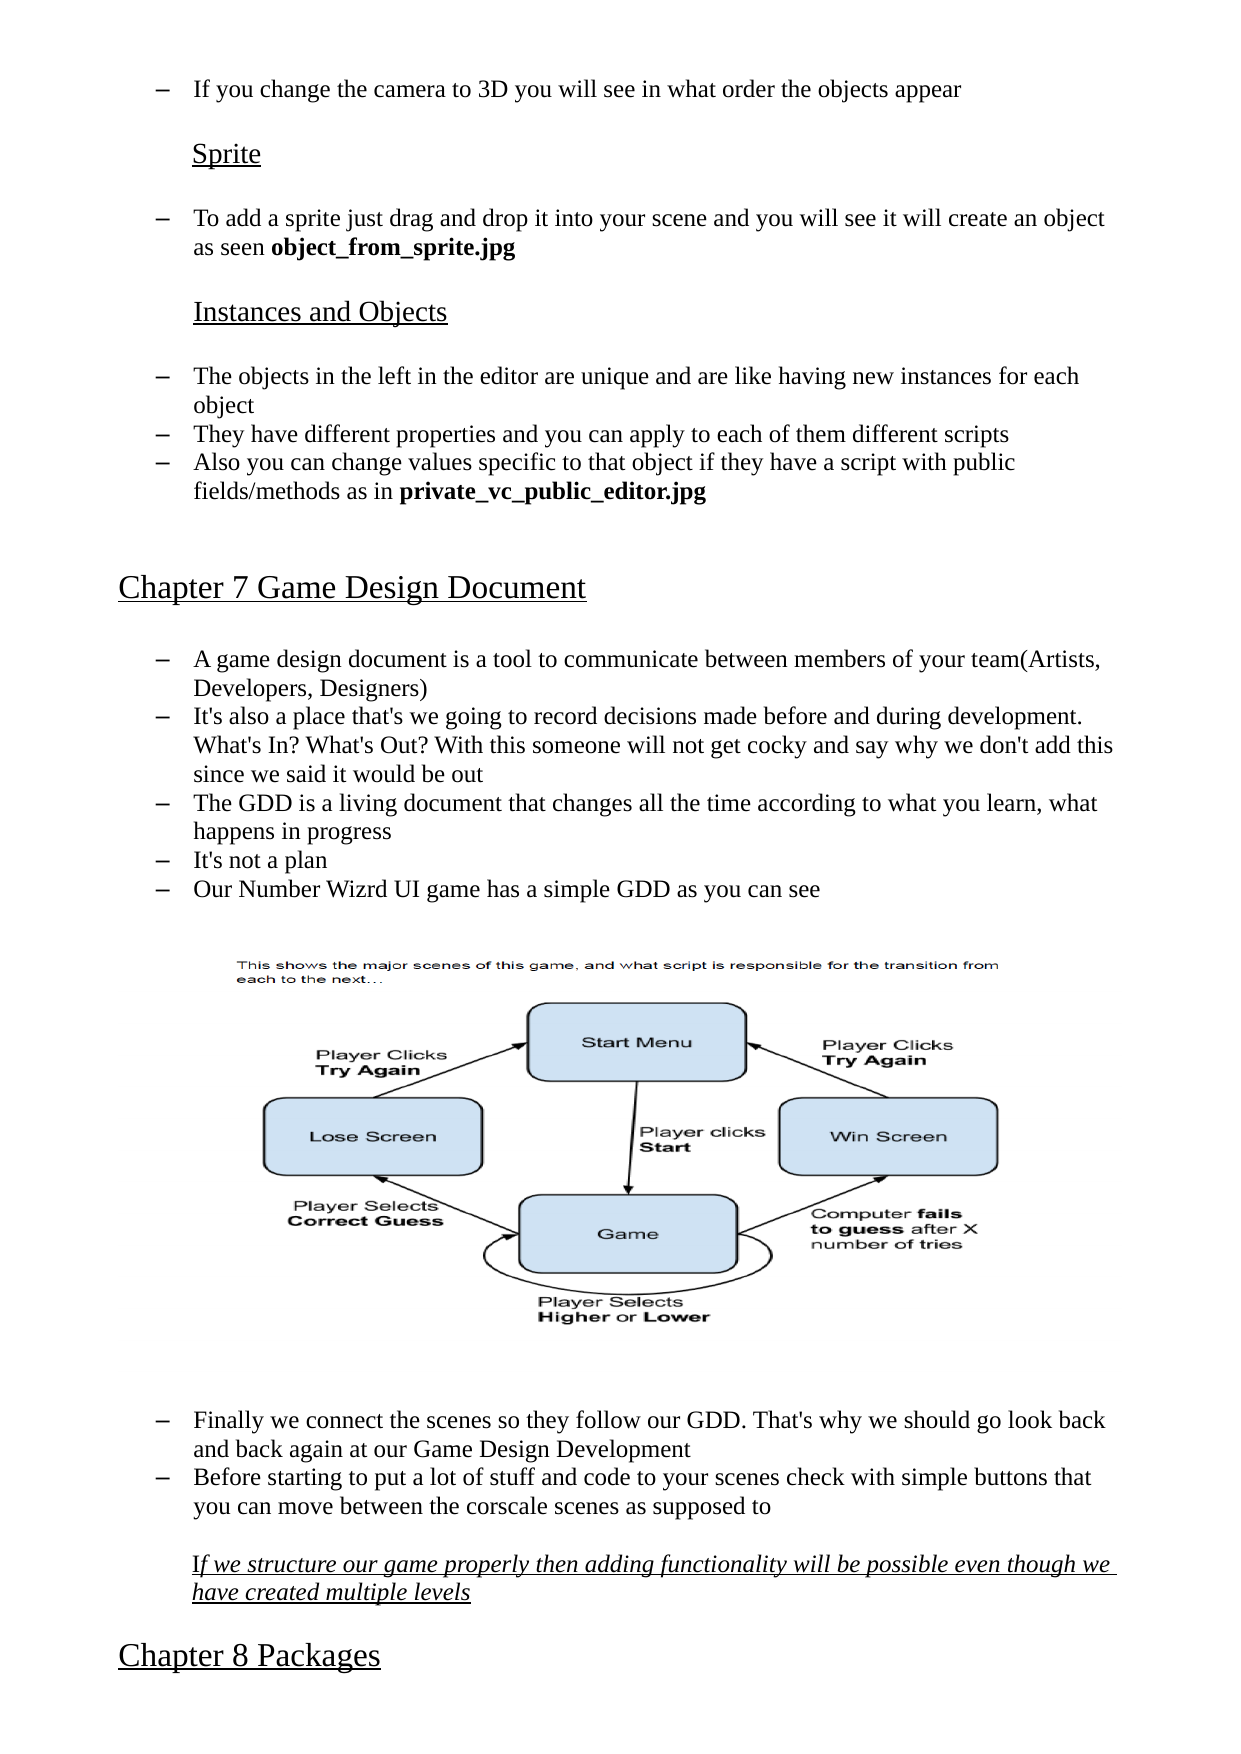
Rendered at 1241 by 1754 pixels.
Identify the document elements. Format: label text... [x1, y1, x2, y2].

list The objects in the left in the editor are unique and are like having new instances for each object [156, 361, 1122, 419]
list If you change the camera to 3D you will see in what order the objects appear [156, 74, 1122, 102]
text Chapter 8 Packages [118, 1635, 1122, 1673]
list Our Number Wizrd UI game has a simple GDD as you can see [156, 874, 1122, 903]
list Before starting to put a lot of stuff and code to your scenes check with simple buttons that you can move between the corscale scenes as supposed to [156, 1462, 1122, 1520]
list Also you can change values specific to that object if they have a script with public fields/methods as in private_vc_public_editor.jpg [156, 447, 1122, 505]
text Chapter 7 Game Design Document [118, 567, 1122, 606]
text If we structure our game properly then adding functionality will be possible even though we have created multiple levels [118, 1549, 1122, 1606]
list Finally we connect the scenes so they follow our GDD. That's why we should go look back and back again at our Game Design Development [156, 1405, 1122, 1462]
list They have different properties and you can apply to each of them different scripts [156, 419, 1122, 447]
list The GDD is a living document that changes all the time according to what you learn, what happens in progress [156, 788, 1122, 845]
list It's also a place that's we going to record decisions made before and during development. What's In? What's Out? With this someone will not get cocky and say why we don't add this since we said it would be out [156, 701, 1122, 788]
list It's not a plan [156, 845, 1122, 874]
list Instances and Objects [156, 294, 1122, 328]
list To add a sprite just drag and drop it into your scene and you will see it will create an object as seen object_from_sprite.jpg [156, 203, 1122, 261]
list A game design document is a tool to communicate between members of your team(Artists, Developers, Designers) [156, 644, 1122, 701]
text Sprite [118, 136, 1122, 169]
